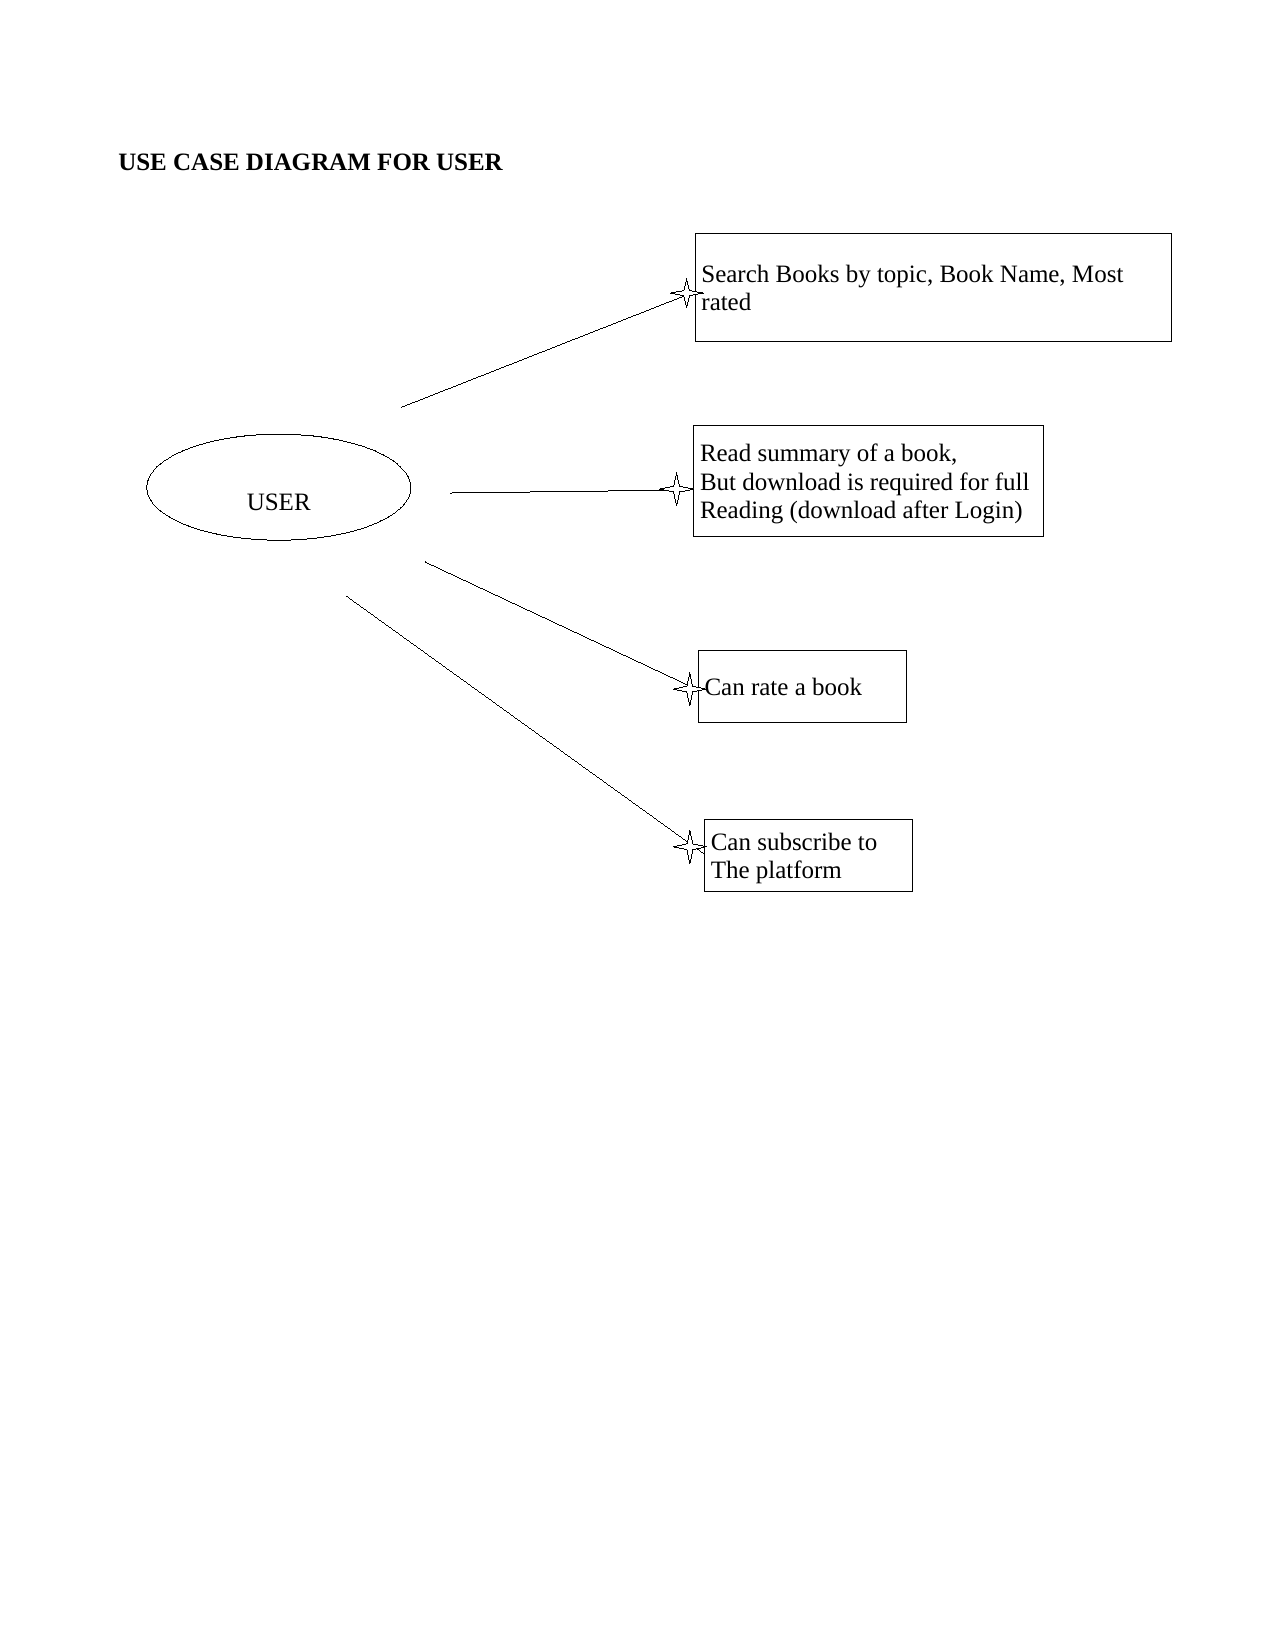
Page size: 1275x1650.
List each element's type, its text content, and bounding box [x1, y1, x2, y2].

text USE CASE DIAGRAM FOR USER [118, 147, 1157, 176]
